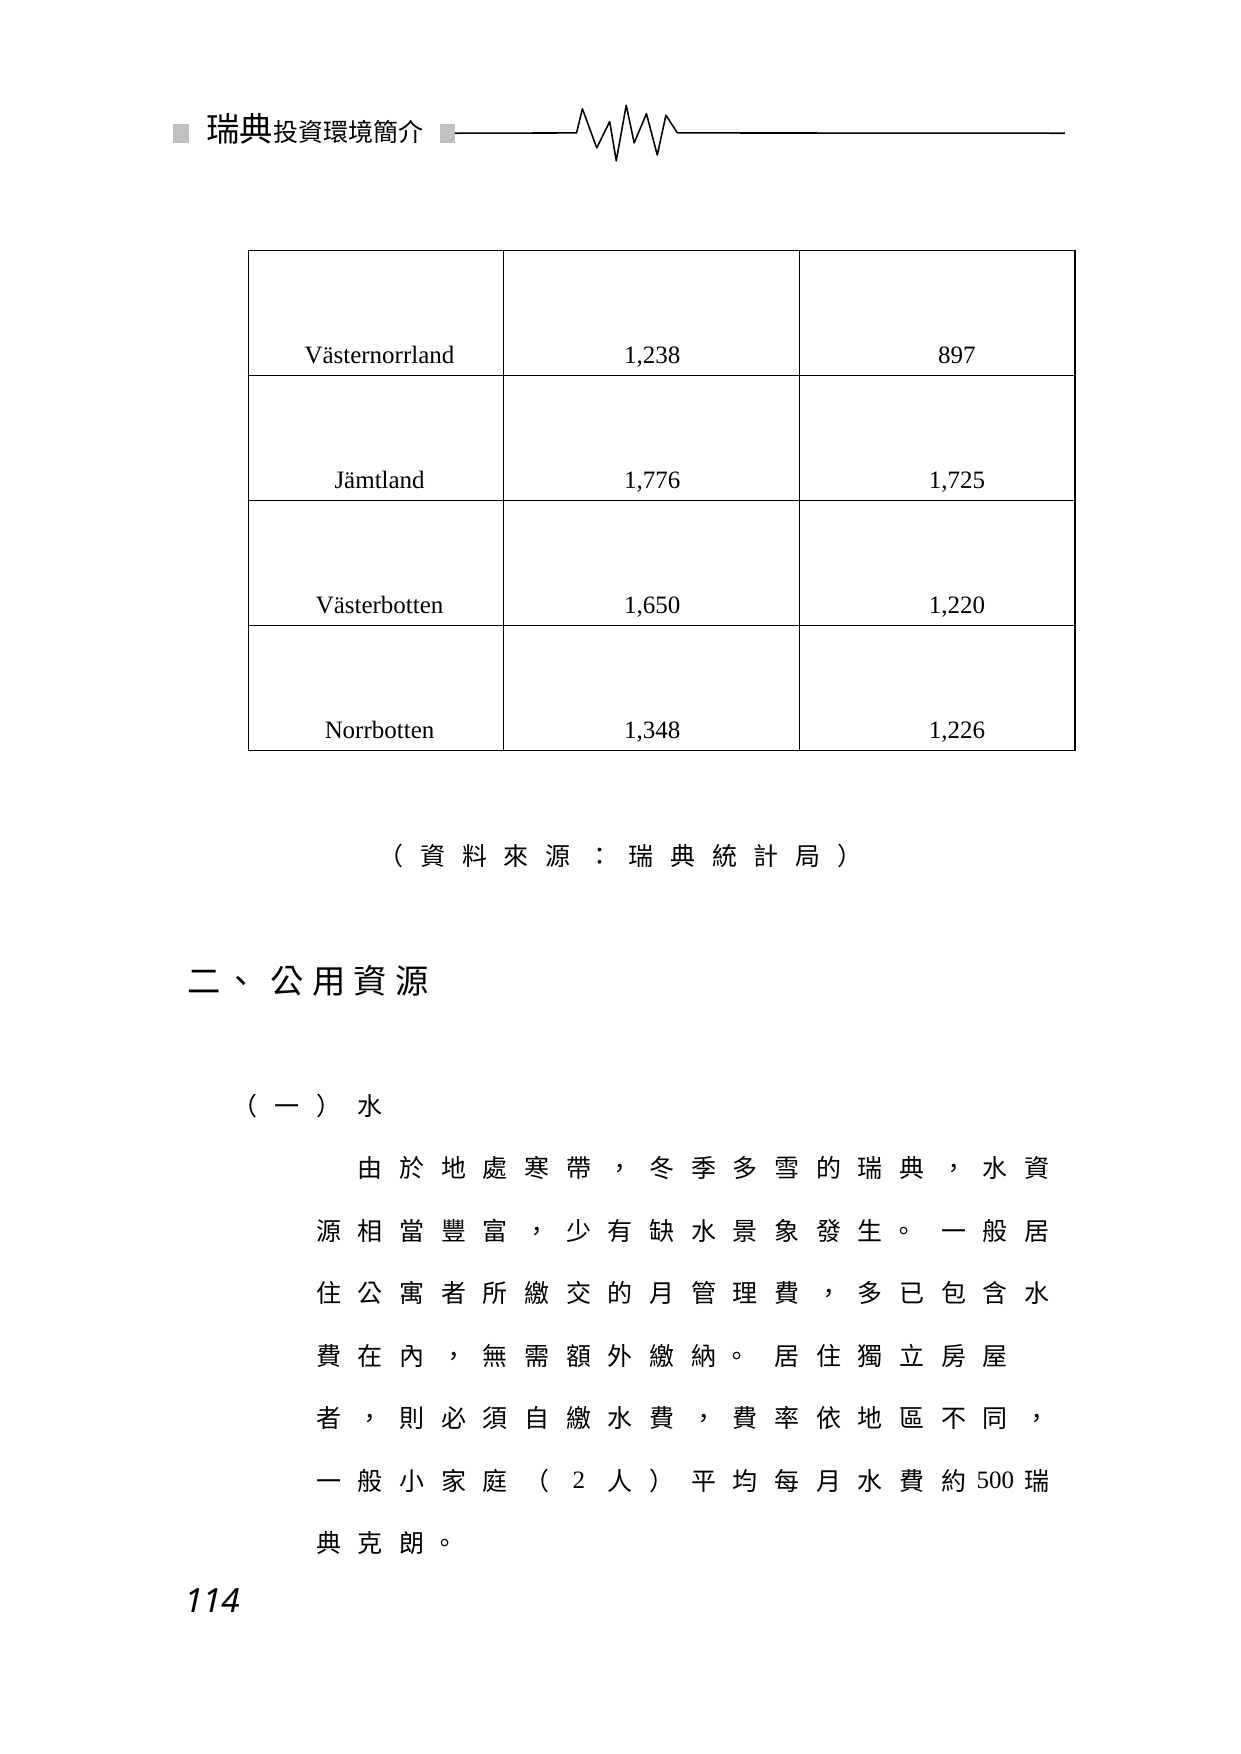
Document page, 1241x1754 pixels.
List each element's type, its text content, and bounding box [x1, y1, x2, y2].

table_cell Västernorrland [249, 251, 503, 375]
text （資料來源：瑞典統計局） [183, 813, 1058, 875]
text 由於地處寒帶，冬季多雪的瑞典，水資源相當豐富，少有缺水景象發生。一般居住公寓者所繳交的月管理費，多已包含水費在內，無需額外繳納。居住獨立房屋者，則必須自繳水費，費率依地區不同，一般小家庭（2人）平均每月水費約500瑞典克朗。 [281, 1125, 1058, 1563]
text （一）水 [207, 1063, 1058, 1125]
table_cell Norrbotten [249, 626, 503, 750]
table_cell 1,725 [800, 376, 1074, 500]
text 二、公用資源 [183, 938, 1058, 1000]
table_cell 1,348 [504, 626, 799, 750]
table_cell Jämtland [249, 376, 503, 500]
table_cell 1,776 [504, 376, 799, 500]
table_cell 1,238 [504, 251, 799, 375]
table_cell 1,226 [800, 626, 1074, 750]
table_cell 897 [800, 251, 1074, 375]
table_cell 1,650 [504, 501, 799, 625]
table_cell 1,220 [800, 501, 1074, 625]
table_cell Västerbotten [249, 501, 503, 625]
